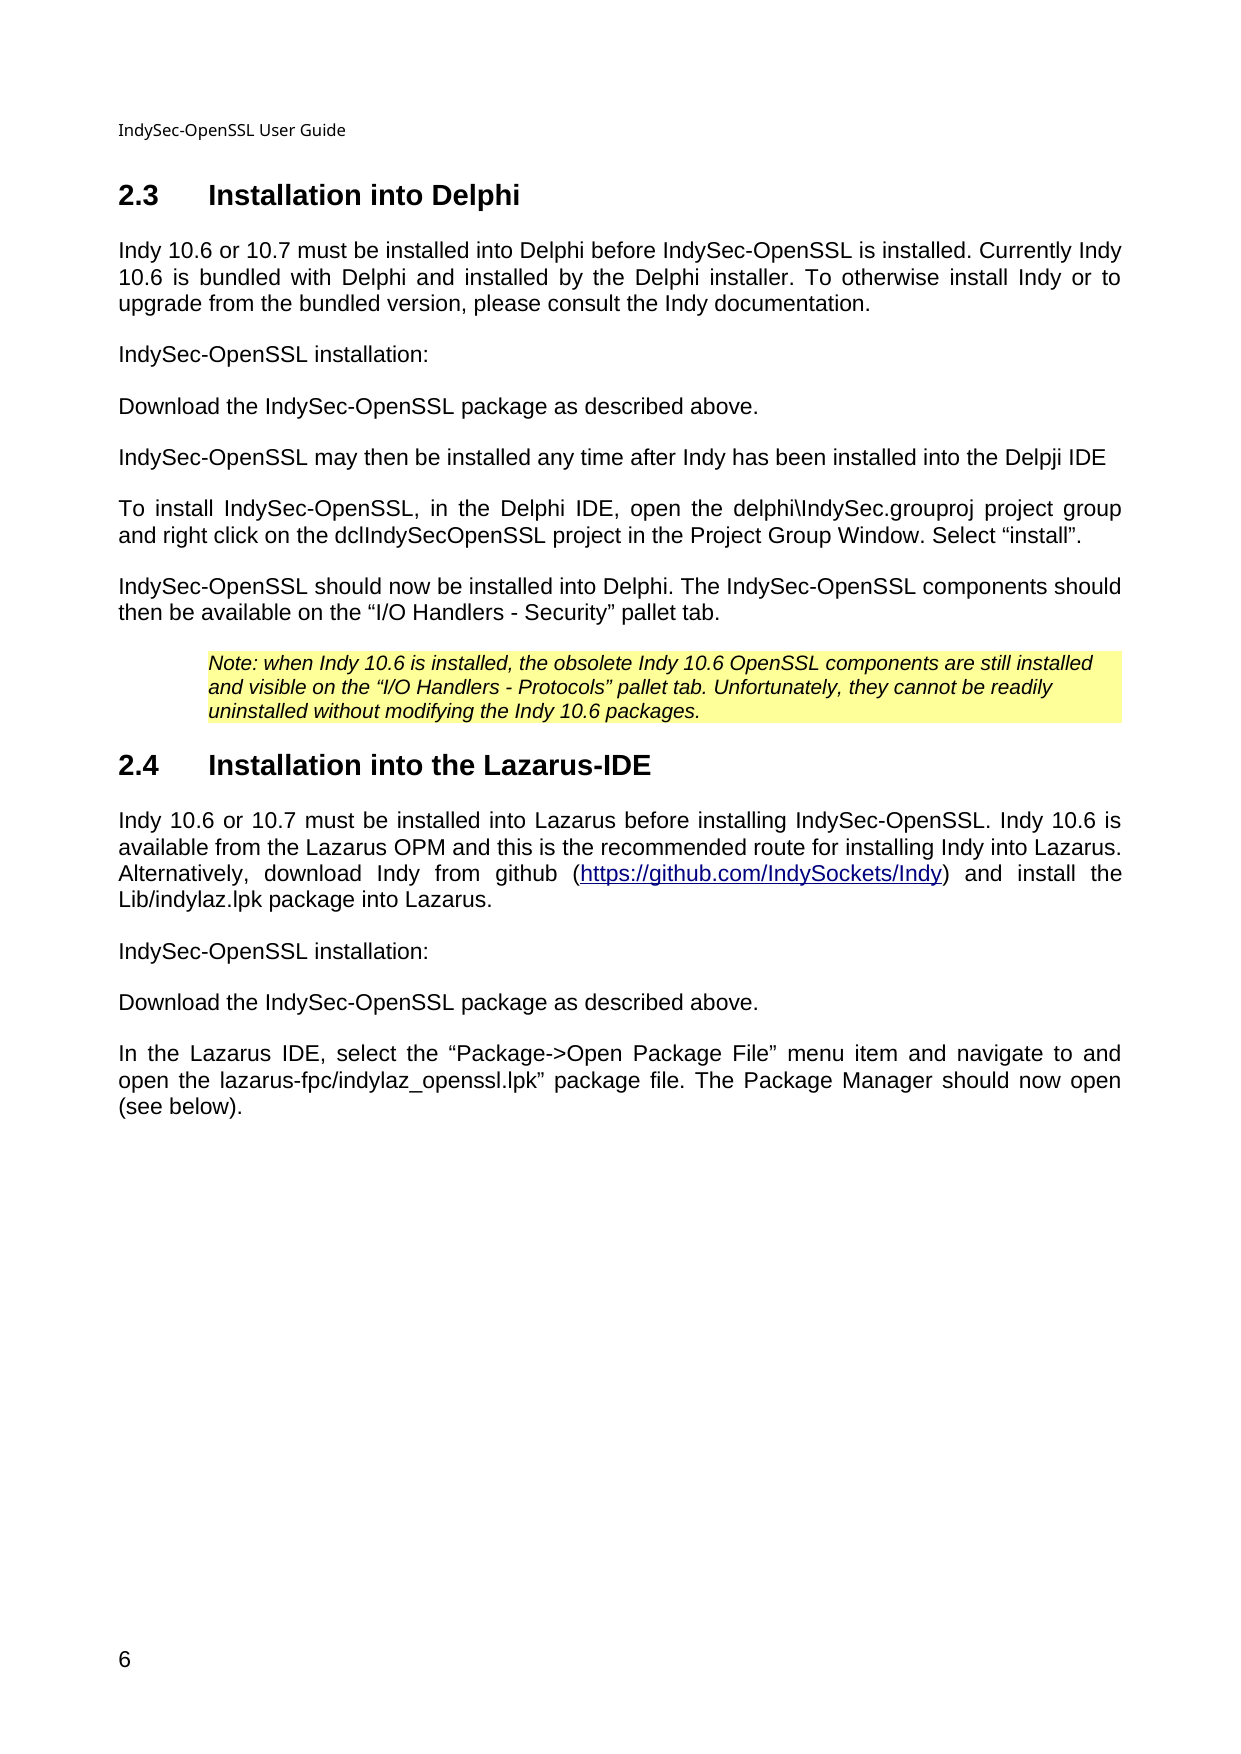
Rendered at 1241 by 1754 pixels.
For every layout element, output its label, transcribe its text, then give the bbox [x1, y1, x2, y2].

subtitle Installation into the Lazarus-IDE [118, 748, 1122, 782]
text IndySec-OpenSSL installation: [118, 938, 1122, 964]
subtitle Installation into Delphi [118, 178, 1122, 212]
text IndySec-OpenSSL installation: [118, 341, 1122, 368]
text In the Lazarus IDE, select the “Package->Open Package File” menu item and navigate to and open the lazarus-fpc/indylaz_openssl.lpk” package file. The Package Manager should now open (see below). [118, 1040, 1122, 1119]
text Indy 10.6 or 10.7 must be installed into Delphi before IndySec-OpenSSL is installed. Currently Indy 10.6 is bundled with Delphi and installed by the Delphi installer. To otherwise install Indy or to upgrade from the bundled version, please consult the Indy documentation. [118, 237, 1122, 316]
text Note: when Indy 10.6 is installed, the obsolete Indy 10.6 OpenSSL components are still installed and visible on the “I/O Handlers - Protocols” pallet tab. Unfortunately, they cannot be readily uninstalled without modifying the Indy 10.6 packages. [208, 651, 1122, 723]
text Indy 10.6 or 10.7 must be installed into Lazarus before installing IndySec-OpenSSL. Indy 10.6 is available from the Lazarus OPM and this is the recommended route for installing Indy into Lazarus. Alternatively, download Indy from github (https://github.com/IndySockets/Indy) and install the Lib/indylaz.lpk package into Lazarus. [118, 807, 1122, 913]
text IndySec-OpenSSL should now be installed into Delphi. The IndySec-OpenSSL components should then be available on the “I/O Handlers - Security” pallet tab. [118, 573, 1122, 626]
text IndySec-OpenSSL may then be installed any time after Indy has been installed into the Delpji IDE [118, 444, 1122, 470]
text To install IndySec-OpenSSL, in the Delphi IDE, open the delphi\IndySec.grouproj project group and right click on the dclIndySecOpenSSL project in the Project Group Window. Select “install”. [118, 495, 1122, 548]
text Download the IndySec-OpenSSL package as described above. [118, 393, 1122, 419]
text Download the IndySec-OpenSSL package as described above. [118, 989, 1122, 1015]
